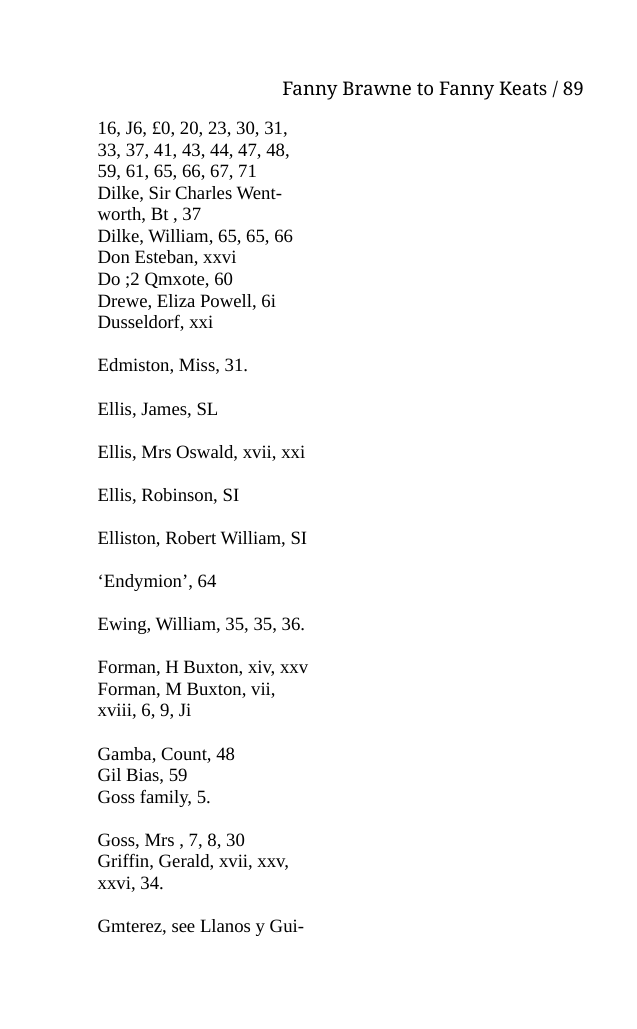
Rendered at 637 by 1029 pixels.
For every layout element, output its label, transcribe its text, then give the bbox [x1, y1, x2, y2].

text Ellis, James, SL [97, 397, 583, 419]
text 59, 61, 65, 66, 67, 71 [97, 160, 583, 182]
text Griffin, Gerald, xvii, xxv, [97, 850, 583, 872]
text Ewing, William, 35, 35, 36. [97, 613, 583, 634]
text 33, 37, 41, 43, 44, 47, 48, [97, 139, 583, 160]
text Dusseldorf, xxi [97, 311, 583, 333]
text Forman, M Buxton, vii, [97, 678, 583, 699]
text worth, Bt , 37 [97, 203, 583, 225]
text Elliston, Robert William, SI [97, 527, 583, 548]
text Drewe, Eliza Powell, 6i [97, 289, 583, 311]
text Ellis, Mrs Oswald, xvii, xxi [97, 441, 583, 462]
text ‘Endymion’, 64 [97, 570, 583, 591]
text Dilke, William, 65, 65, 66 [97, 225, 583, 246]
text Goss family, 5. [97, 786, 583, 807]
text Do ;2 Qmxote, 60 [97, 268, 583, 289]
text Dilke, Sir Charles Went- [97, 182, 583, 203]
text xxvi, 34. [97, 872, 583, 893]
text Ellis, Robinson, SI [97, 484, 583, 505]
text Gil Bias, 59 [97, 764, 583, 786]
text 16, J6, £0, 20, 23, 30, 31, [97, 117, 583, 139]
text Edmiston, Miss, 31. [97, 354, 583, 376]
text Gmterez, see Llanos y Gui- [97, 915, 583, 936]
text Goss, Mrs , 7, 8, 30 [97, 829, 583, 850]
text Gamba, Count, 48 [97, 742, 583, 764]
text Don Esteban, xxvi [97, 246, 583, 268]
text Forman, H Buxton, xiv, xxv [97, 656, 583, 678]
text xviii, 6, 9, Ji [97, 699, 583, 721]
